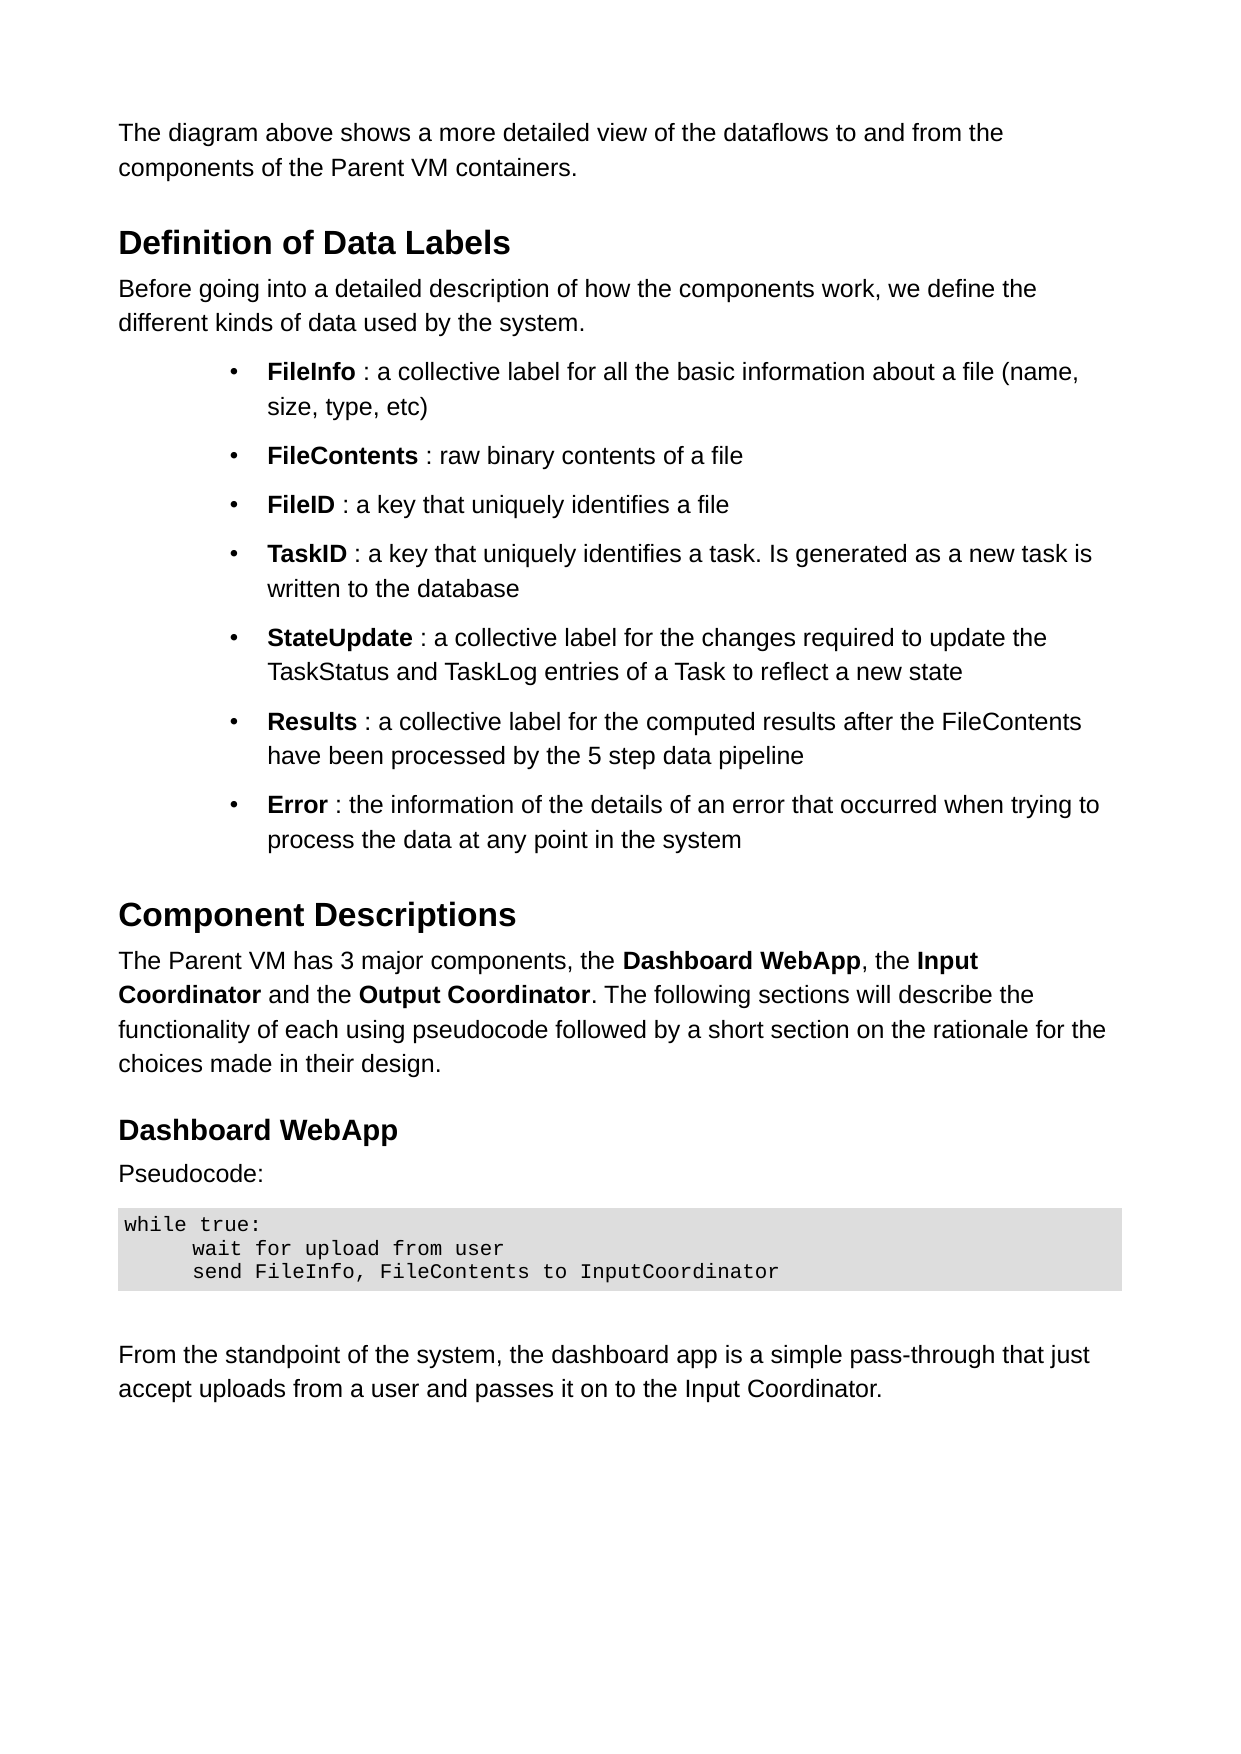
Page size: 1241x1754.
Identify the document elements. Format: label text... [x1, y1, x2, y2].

text From the standpoint of the system, the dashboard app is a simple pass-through that just accept uploads from a user and passes it on to the Input Coordinator. [118, 1340, 1122, 1403]
list FileID : a key that uniquely identifies a file [229, 490, 1122, 519]
text Pseudocode: [118, 1159, 1122, 1188]
list TaskID : a key that uniquely identifies a task. Is generated as a new task is written to the database [229, 539, 1122, 602]
list FileContents : raw binary contents of a file [229, 441, 1122, 470]
text The diagram above shows a more detailed view of the dataflows to and from the components of the Parent VM containers. [118, 118, 1122, 181]
list StateUpdate : a collective label for the changes required to update the TaskStatus and TaskLog entries of a Task to reflect a new state [229, 623, 1122, 686]
list FileInfo : a collective label for all the basic information about a file (name, size, type, etc) [229, 357, 1122, 421]
subtitle Definition of Data Labels [118, 222, 1122, 261]
list Results : a collective label for the computed results after the FileContents have been processed by the 5 step data pipeline [229, 706, 1122, 770]
text send FileInfo, FileContents to InputCoordinator [118, 1261, 1122, 1291]
subtitle Dashboard WebApp [118, 1113, 1122, 1147]
text Before going into a detailed description of how the components work, we define the different kinds of data used by the system. [118, 274, 1122, 337]
text wait for upload from user [118, 1238, 1122, 1261]
subtitle Component Descriptions [118, 894, 1122, 933]
text The Parent VM has 3 major components, the Dashboard WebApp, the Input Coordinator and the Output Coordinator. The following sections will describe the functionality of each using pseudocode followed by a short section on the rationale for the choices made in their design. [118, 946, 1122, 1078]
list Error : the information of the details of an error that occurred when trying to process the data at any point in the system [229, 790, 1122, 853]
text while true: [118, 1208, 1122, 1238]
